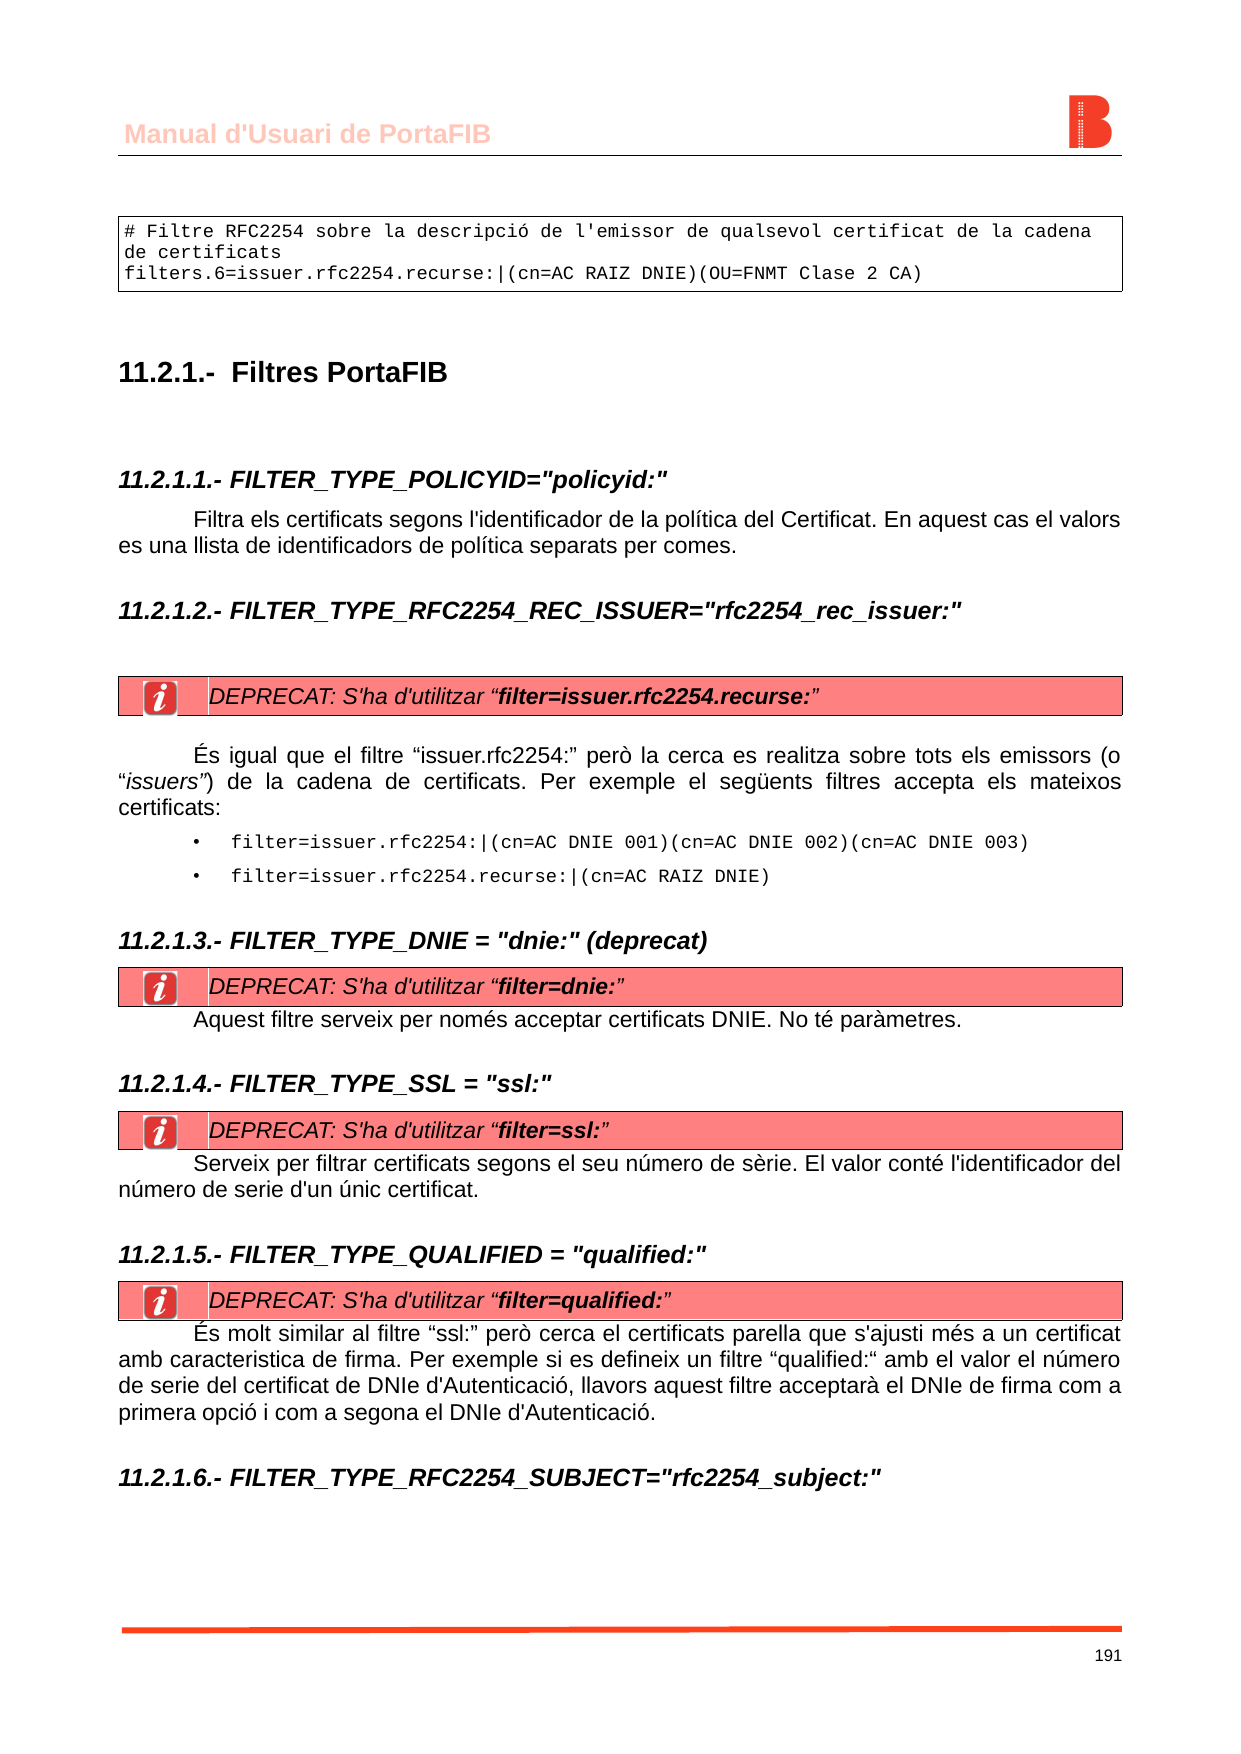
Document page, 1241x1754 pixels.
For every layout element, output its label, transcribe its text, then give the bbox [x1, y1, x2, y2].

subtitle Filtres PortaFIB [118, 355, 1122, 388]
picture [143, 1285, 178, 1320]
subtitle FILTER_TYPE_QUALIFIED = "qualified:" [118, 1240, 1122, 1268]
list filter=issuer.rfc2254:|(cn=AC DNIE 001)(cn=AC DNIE 002)(cn=AC DNIE 003) [193, 833, 1122, 854]
subtitle FILTER_TYPE_DNIE = "dnie:" (deprecat) [118, 926, 1122, 954]
table_header DEPRECAT: S'ha d'utilitzar “filter=ssl:” [209, 1112, 1122, 1149]
subtitle FILTER_TYPE_RFC2254_SUBJECT="rfc2254_subject:" [118, 1463, 1122, 1491]
subtitle FILTER_TYPE_RFC2254_REC_ISSUER="rfc2254_rec_issuer:" [118, 596, 1122, 625]
picture [143, 1115, 178, 1150]
text És igual que el filtre “issuer.rfc2254:” però la cerca es realitza sobre tots els emissors (o “issuers”) de la cadena de certificats. Per exemple el següents filtres accepta els mateixos certificats: [118, 742, 1122, 821]
table_header [119, 968, 208, 1006]
picture [1063, 94, 1117, 150]
table_header # Filtre RFC2254 sobre la descripció de l'emissor de qualsevol certificat de la cadena de certificats filters.6=issuer.rfc2254.recurse:|(cn=AC RAIZ DNIE)(OU=FNMT Clase 2 CA) [119, 217, 1122, 291]
picture [143, 971, 178, 1006]
text Aquest filtre serveix per només acceptar certificats DNIE. No té paràmetres. [118, 1007, 1122, 1032]
subtitle FILTER_TYPE_SSL = "ssl:" [118, 1069, 1122, 1098]
list filter=issuer.rfc2254.recurse:|(cn=AC RAIZ DNIE) [193, 867, 1122, 888]
text És molt similar al filtre “ssl:” però cerca el certificats parella que s'ajusti més a un certificat amb caracteristica de firma. Per exemple si es defineix un filtre “qualified:“ amb el valor el número de serie del certificat de DNIe d'Autenticació, llavors aquest filtre acceptarà el DNIe de firma com a primera opció i com a segona el DNIe d'Autenticació. [118, 1321, 1122, 1425]
picture [143, 681, 178, 716]
table_header [119, 677, 208, 715]
table_header [119, 1112, 208, 1149]
table_header [119, 1282, 208, 1319]
table_header DEPRECAT: S'ha d'utilitzar “filter=qualified:” [209, 1282, 1122, 1319]
table_header DEPRECAT: S'ha d'utilitzar “filter=dnie:” [209, 968, 1122, 1006]
subtitle FILTER_TYPE_POLICYID="policyid:" [118, 465, 1122, 494]
text Serveix per filtrar certificats segons el seu número de sèrie. El valor conté l'identificador del número de serie d'un únic certificat. [118, 1150, 1122, 1202]
table_header DEPRECAT: S'ha d'utilitzar “filter=issuer.rfc2254.recurse:” [209, 677, 1122, 715]
text Filtra els certificats segons l'identificador de la política del Certificat. En aquest cas el valors es una llista de identificadors de política separats per comes. [118, 506, 1122, 559]
